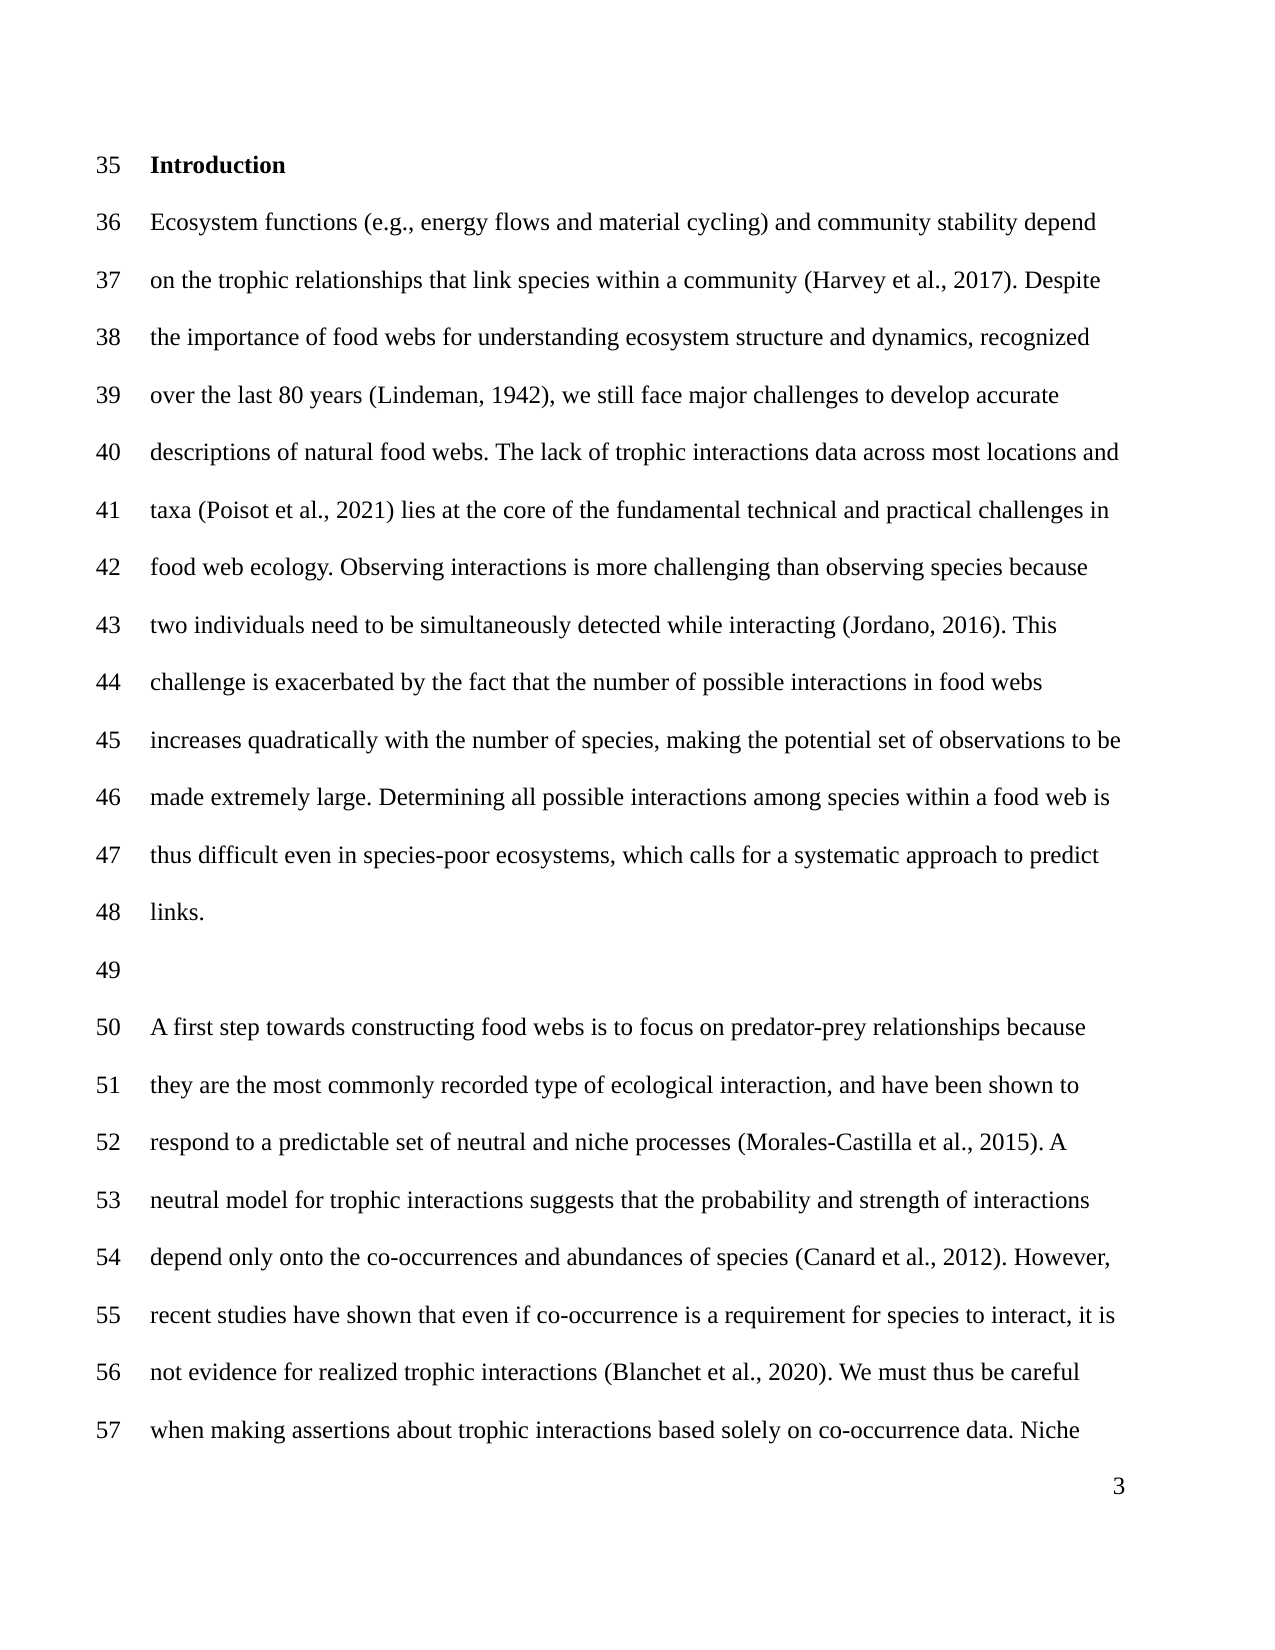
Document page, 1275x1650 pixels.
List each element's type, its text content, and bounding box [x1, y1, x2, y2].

text Introduction [150, 150, 1125, 179]
text A first step towards constructing food webs is to focus on predator-prey relationships because they are the most commonly recorded type of ecological interaction, and have been shown to respond to a predictable set of neutral and niche processes (Morales-Castilla et al., 2015). A neutral model for trophic interactions suggests that the probability and strength of interactions depend only onto the co-occurrences and abundances of species (Canard et al., 2012). However, recent studies have shown that even if co-occurrence is a requirement for species to interact, it is not evidence for realized trophic interactions (Blanchet et al., 2020). We must thus be careful when making assertions about trophic interactions based solely on co-occurrence data. Niche [150, 1012, 1125, 1444]
text Ecosystem functions (e.g., energy flows and material cycling) and community stability depend on the trophic relationships that link species within a community (Harvey et al., 2017). Despite the importance of food webs for understanding ecosystem structure and dynamics, recognized over the last 80 years (Lindeman, 1942), we still face major challenges to develop accurate descriptions of natural food webs. The lack of trophic interactions data across most locations and taxa (Poisot et al., 2021) lies at the core of the fundamental technical and practical challenges in food web ecology. Observing interactions is more challenging than observing species because two individuals need to be simultaneously detected while interacting (Jordano, 2016). This challenge is exacerbated by the fact that the number of possible interactions in food webs increases quadratically with the number of species, making the potential set of observations to be made extremely large. Determining all possible interactions among species within a food web is thus difficult even in species-poor ecosystems, which calls for a systematic approach to predict links. [150, 207, 1125, 926]
